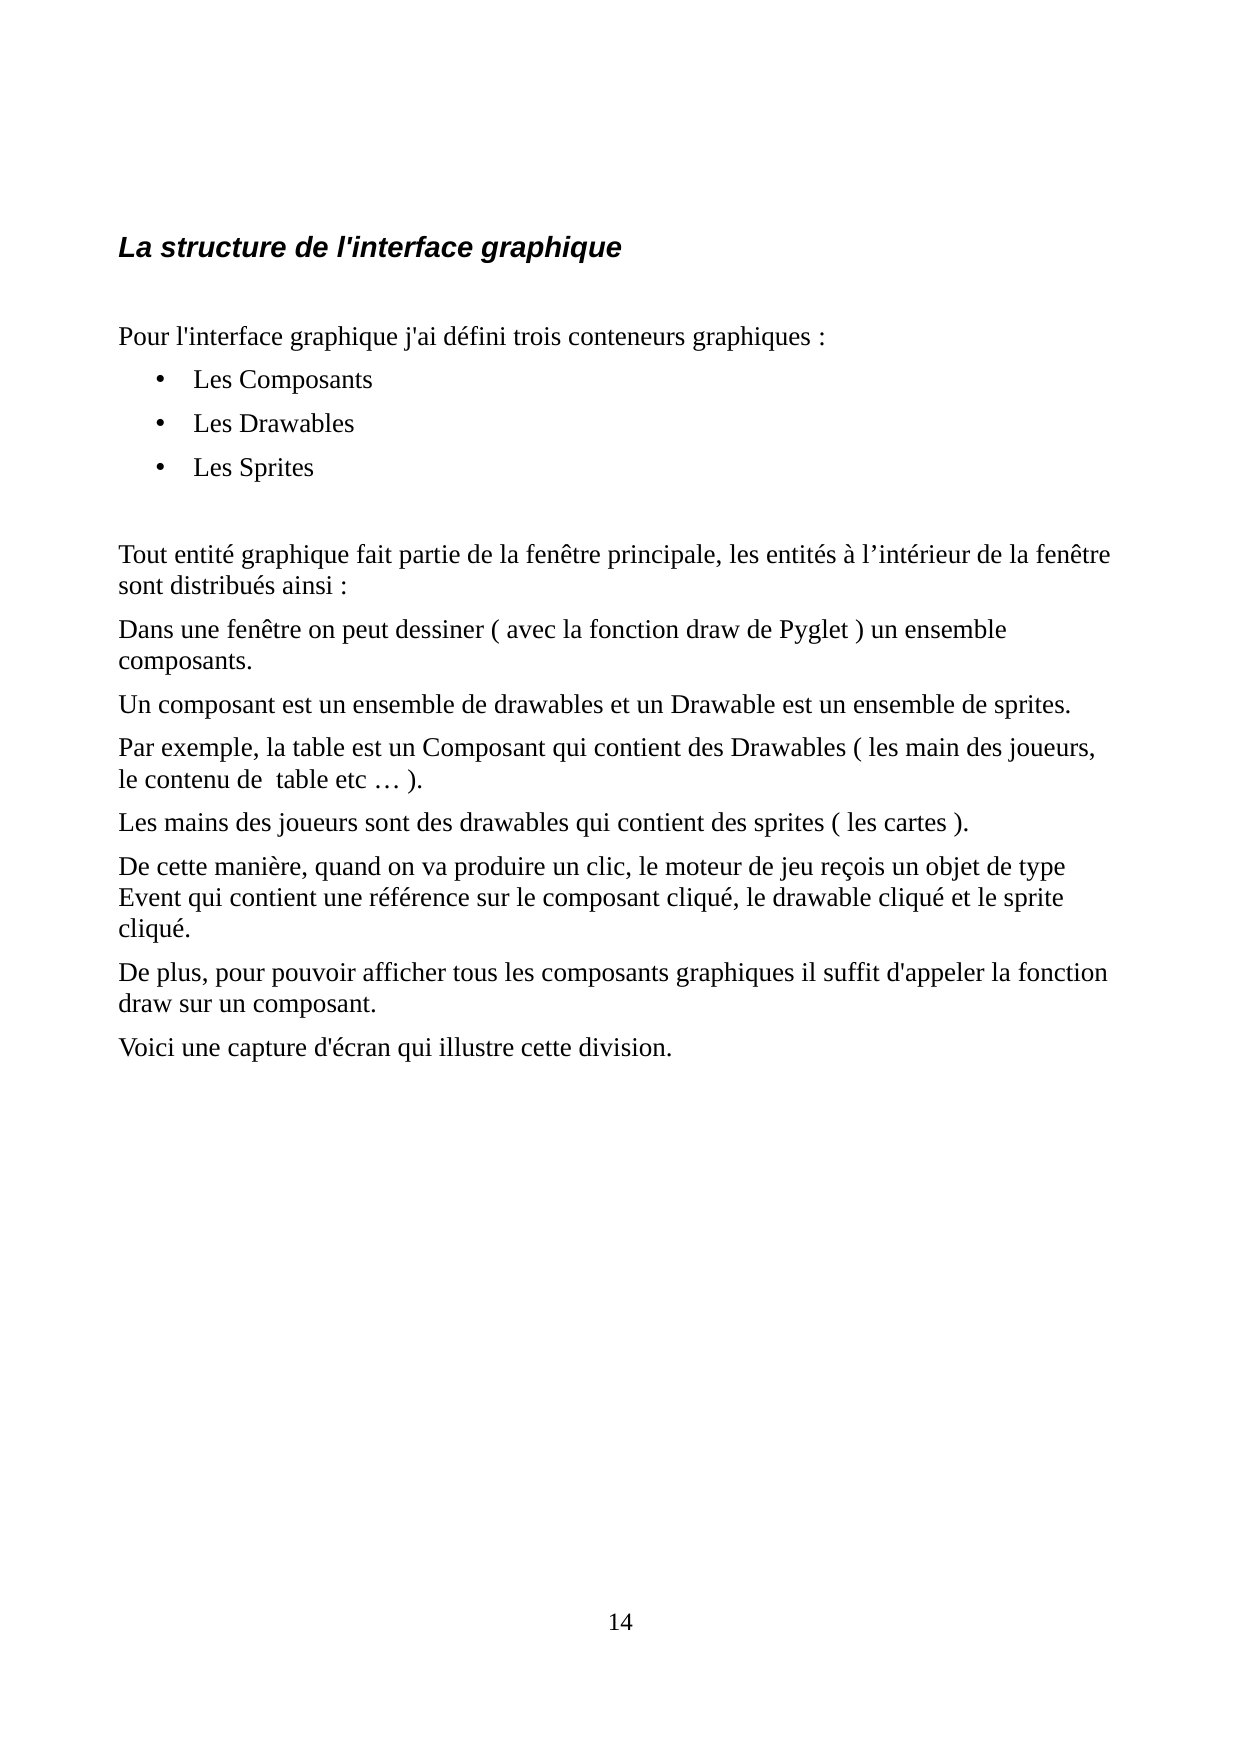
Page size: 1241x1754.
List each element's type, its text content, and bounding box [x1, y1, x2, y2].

text Les mains des joueurs sont des drawables qui contient des sprites ( les cartes ). [118, 806, 1122, 837]
text Voici une capture d'écran qui illustre cette division. [118, 1031, 1122, 1062]
subtitle La structure de l'interface graphique [118, 230, 1122, 264]
text Pour l'interface graphique j'ai défini trois conteneurs graphiques : [118, 320, 1122, 351]
list Les Composants [156, 363, 1122, 395]
text Un composant est un ensemble de drawables et un Drawable est un ensemble de sprites. [118, 688, 1122, 719]
text Par exemple, la table est un Composant qui contient des Drawables ( les main des joueurs, le contenu de table etc … ). [118, 732, 1122, 794]
list Les Drawables [156, 407, 1122, 438]
list Les Sprites [156, 451, 1122, 482]
text De plus, pour pouvoir afficher tous les composants graphiques il suffit d'appeler la fonction draw sur un composant. [118, 956, 1122, 1018]
text De cette manière, quand on va produire un clic, le moteur de jeu reçois un objet de type Event qui contient une référence sur le composant cliqué, le drawable cliqué et le sprite cliqué. [118, 850, 1122, 943]
text Tout entité graphique fait partie de la fenêtre principale, les entités à l’intérieur de la fenêtre sont distribués ainsi : [118, 538, 1122, 601]
text Dans une fenêtre on peut dessiner ( avec la fonction draw de Pyglet ) un ensemble composants. [118, 613, 1122, 675]
